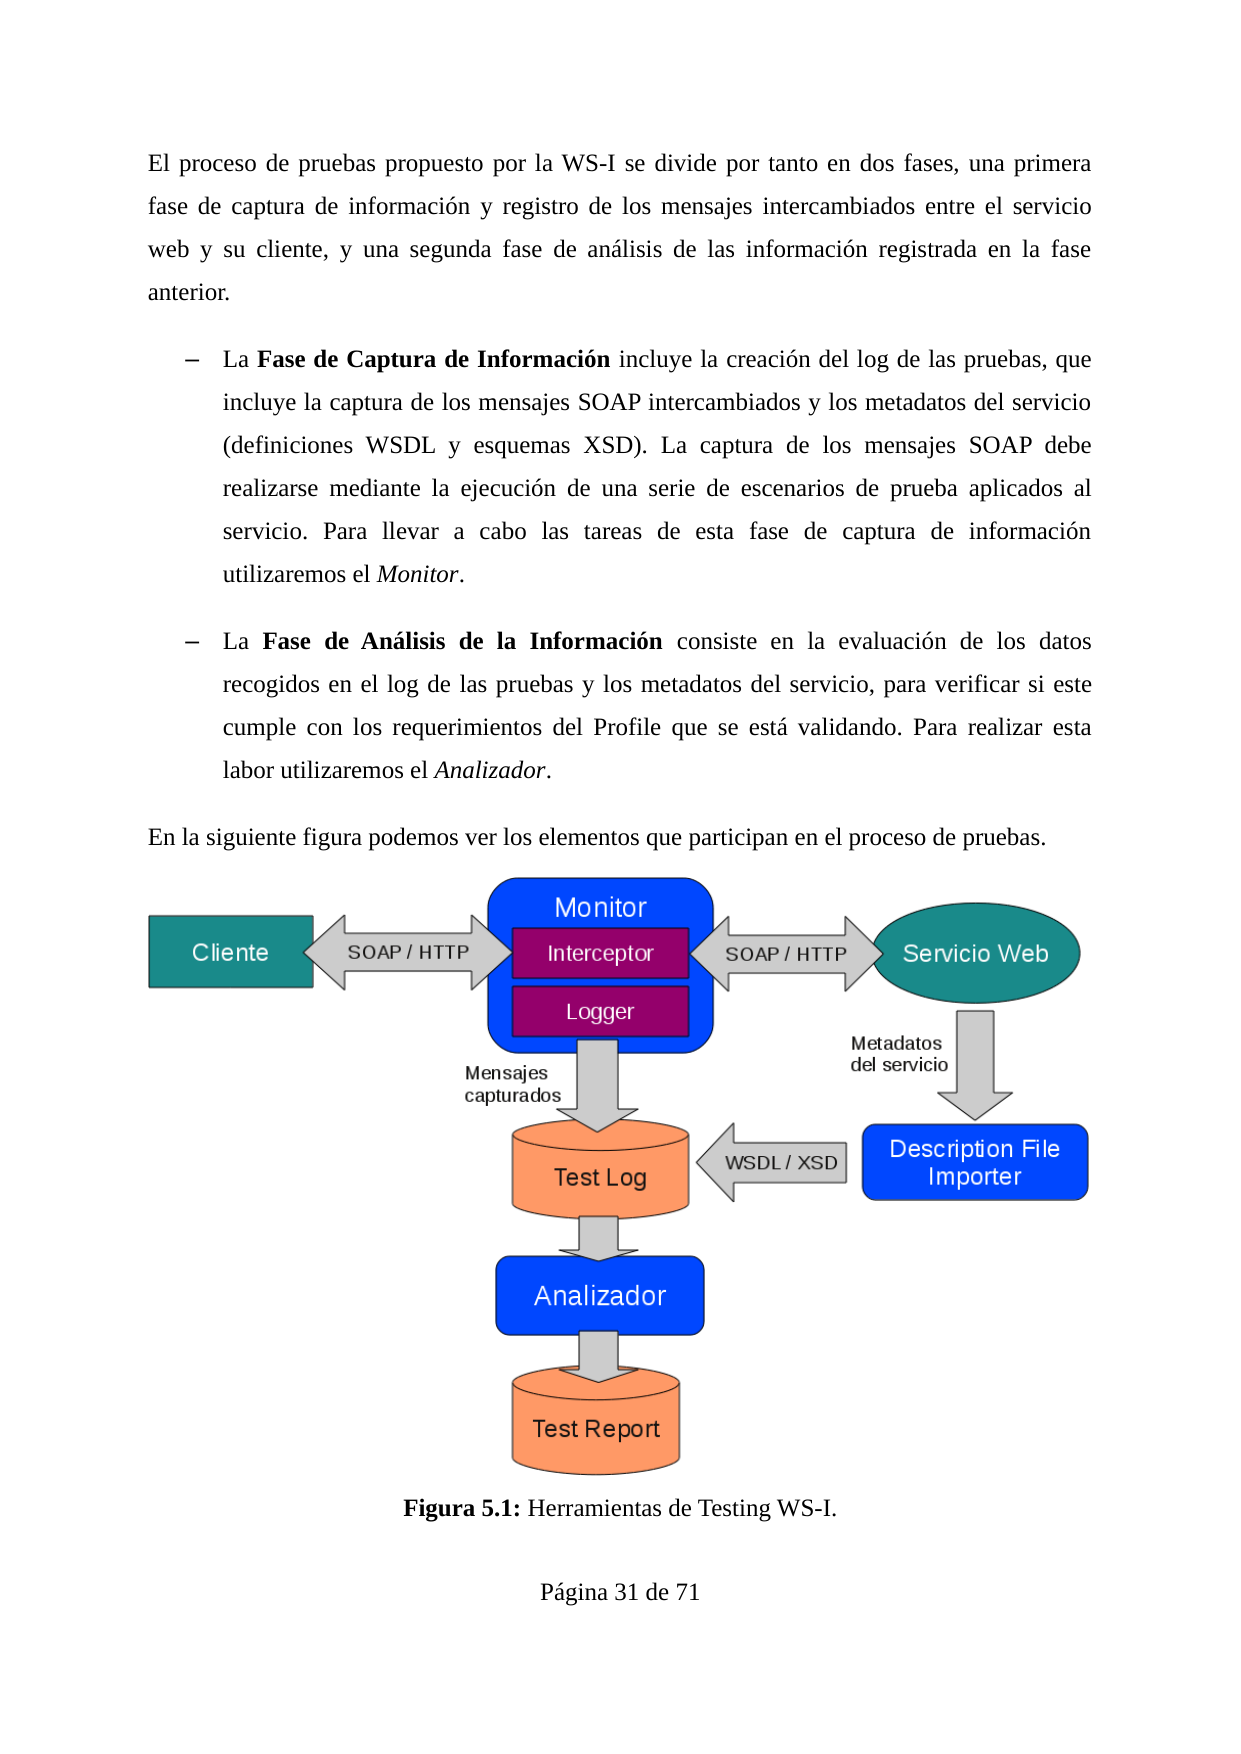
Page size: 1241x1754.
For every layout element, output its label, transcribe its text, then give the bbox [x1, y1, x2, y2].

list La Fase de Análisis de la Información consiste en la evaluación de los datos recogidos en el log de las pruebas y los metadatos del servicio, para verificar si este cumple con los requerimientos del Profile que se está validando. Para realizar esta labor utilizaremos el Analizador. [185, 626, 1093, 784]
list La Fase de Captura de Información incluye la creación del log de las pruebas, que incluye la captura de los mensajes SOAP intercambiados y los metadatos del servicio (definiciones WSDL y esquemas XSD). La captura de los mensajes SOAP debe realizarse mediante la ejecución de una serie de escenarios de prueba aplicados al servicio. Para llevar a cabo las tareas de esta fase de captura de información utilizaremos el Monitor. [185, 344, 1093, 588]
text El proceso de pruebas propuesto por la WS-I se divide por tanto en dos fases, una primera fase de captura de información y registro de los mensajes intercambiados entre el servicio web y su cliente, y una segunda fase de análisis de las información registrada en la fase anterior. [148, 148, 1093, 306]
text Figura 5.1: Herramientas de Testing WS-I. [148, 1479, 1093, 1521]
text En la siguiente figura podemos ver los elementos que participan en el proceso de pruebas. [148, 822, 1093, 851]
picture [147, 876, 1093, 1479]
